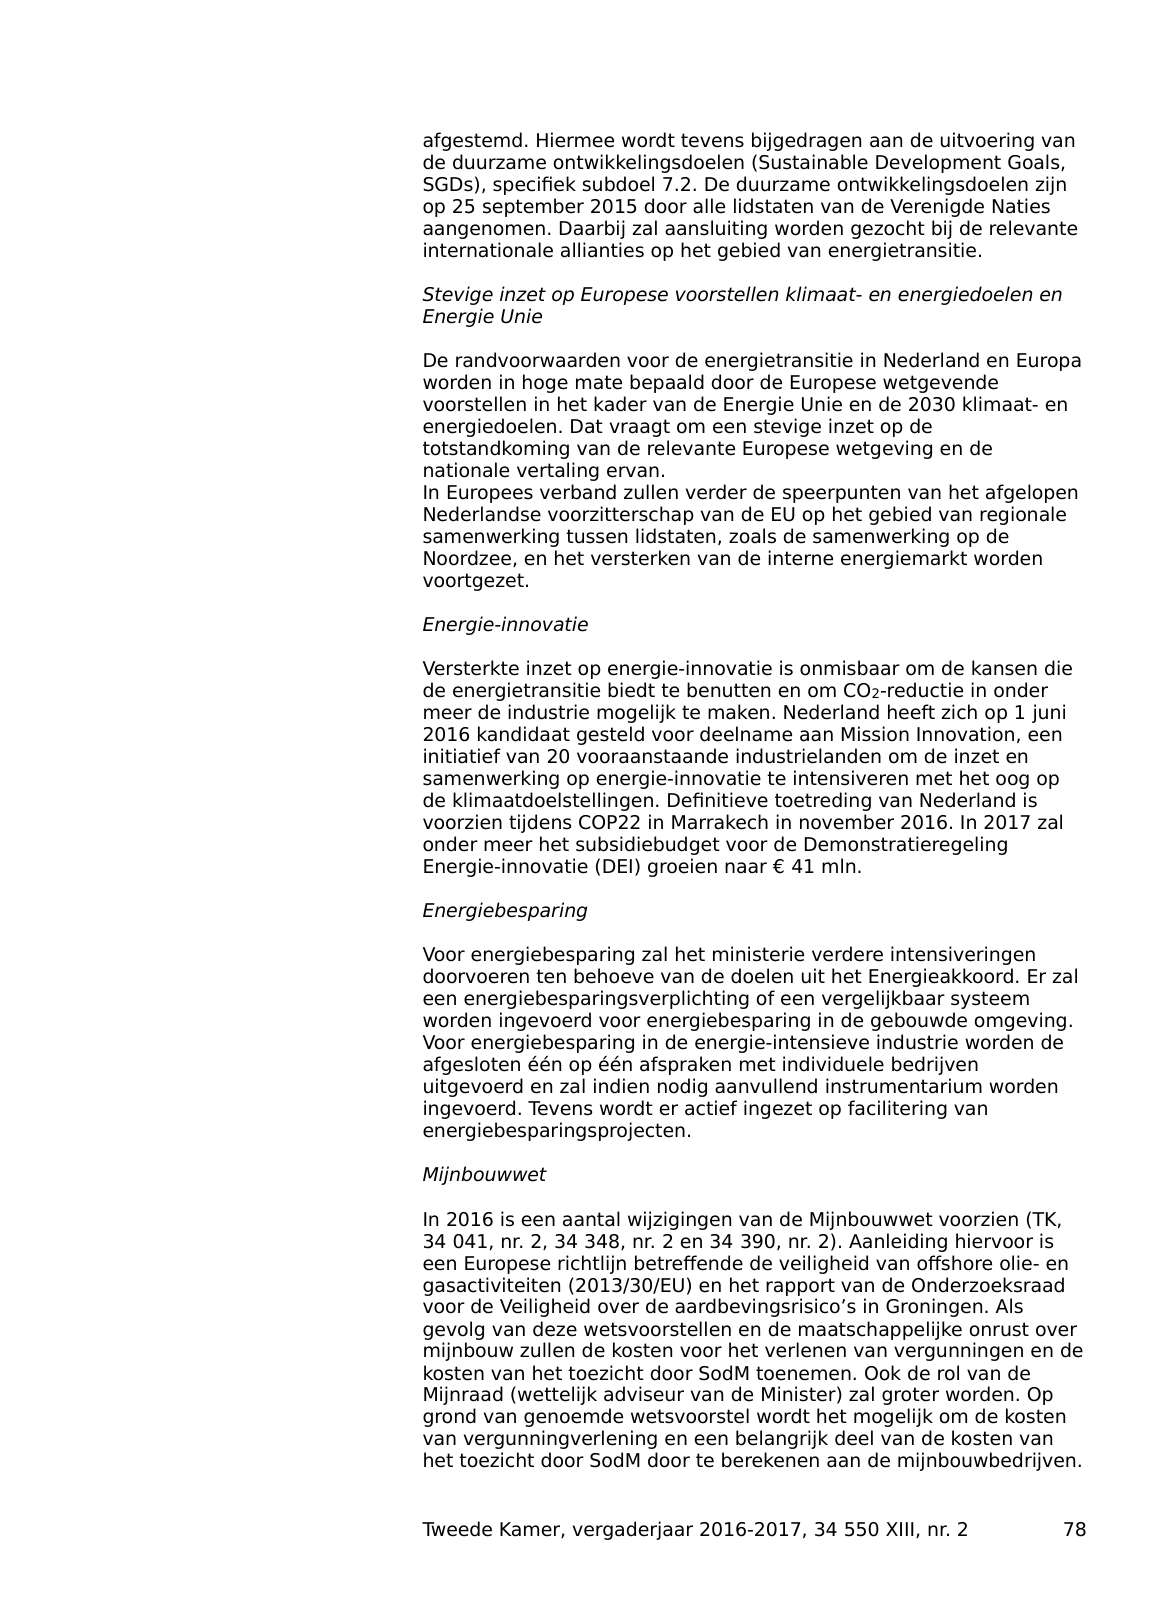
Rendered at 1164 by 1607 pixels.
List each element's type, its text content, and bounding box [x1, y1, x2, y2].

subtitle Energiebesparing [422, 900, 1087, 922]
text Versterkte inzet op energie-innovatie is onmisbaar om de kansen die de energietransitie biedt te benutten en om CO2-reductie in onder meer de industrie mogelijk te maken. Nederland heeft zich op 1 juni 2016 kandidaat gesteld voor deelname aan Mission Innovation, een initiatief van 20 vooraanstaande industrielanden om de inzet en samenwerking op energie-innovatie te intensiveren met het oog op de klimaatdoelstellingen. Definitieve toetreding van Nederland is voorzien tijdens COP22 in Marrakech in november 2016. In 2017 zal onder meer het subsidiebudget voor de Demonstratieregeling Energie-innovatie (DEI) groeien naar € 41 mln. [422, 658, 1087, 878]
text In 2016 is een aantal wijzigingen van de Mijnbouwwet voorzien (TK, 34 041, nr. 2, 34 348, nr. 2 en 34 390, nr. 2). Aanleiding hiervoor is een Europese richtlijn betreffende de veiligheid van offshore olie- en gasactiviteiten (2013/30/EU) en het rapport van de Onderzoeksraad voor de Veiligheid over de aardbevingsrisico’s in Groningen. Als gevolg van deze wetsvoorstellen en de maatschappelijke onrust over mijnbouw zullen de kosten voor het verlenen van vergunningen en de kosten van het toezicht door SodM toenemen. Ook de rol van de Mijnraad (wettelijk adviseur van de Minister) zal groter worden. Op grond van genoemde wetsvoorstel wordt het mogelijk om de kosten van vergunningverlening en een belangrijk deel van de kosten van het toezicht door SodM door te berekenen aan de mijnbouwbedrijven. [422, 1208, 1087, 1472]
subtitle Stevige inzet op Europese voorstellen klimaat- en energiedoelen en Energie Unie [422, 284, 1087, 328]
subtitle Energie-innovatie [422, 614, 1087, 636]
text In Europees verband zullen verder de speerpunten van het afgelopen Nederlandse voorzitterschap van de EU op het gebied van regionale samenwerking tussen lidstaten, zoals de samenwerking op de Noordzee, en het versterken van de interne energiemarkt worden voortgezet. [422, 482, 1087, 592]
text afgestemd. Hiermee wordt tevens bijgedragen aan de uitvoering van de duurzame ontwikkelingsdoelen (Sustainable Development Goals, SGDs), specifiek subdoel 7.2. De duurzame ontwikkelingsdoelen zijn op 25 september 2015 door alle lidstaten van de Verenigde Naties aangenomen. Daarbij zal aansluiting worden gezocht bij de relevante internationale allianties op het gebied van energietransitie. [422, 130, 1087, 262]
text De randvoorwaarden voor de energietransitie in Nederland en Europa worden in hoge mate bepaald door de Europese wetgevende voorstellen in het kader van de Energie Unie en de 2030 klimaat- en energiedoelen. Dat vraagt om een stevige inzet op de totstandkoming van de relevante Europese wetgeving en de nationale vertaling ervan. [422, 350, 1087, 482]
text Voor energiebesparing zal het ministerie verdere intensiveringen doorvoeren ten behoeve van de doelen uit het Energieakkoord. Er zal een energiebesparingsverplichting of een vergelijkbaar systeem worden ingevoerd voor energiebesparing in de gebouwde omgeving. Voor energiebesparing in de energie-intensieve industrie worden de afgesloten één op één afspraken met individuele bedrijven uitgevoerd en zal indien nodig aanvullend instrumentarium worden ingevoerd. Tevens wordt er actief ingezet op facilitering van energiebesparingsprojecten. [422, 944, 1087, 1142]
subtitle Mijnbouwwet [422, 1164, 1087, 1186]
